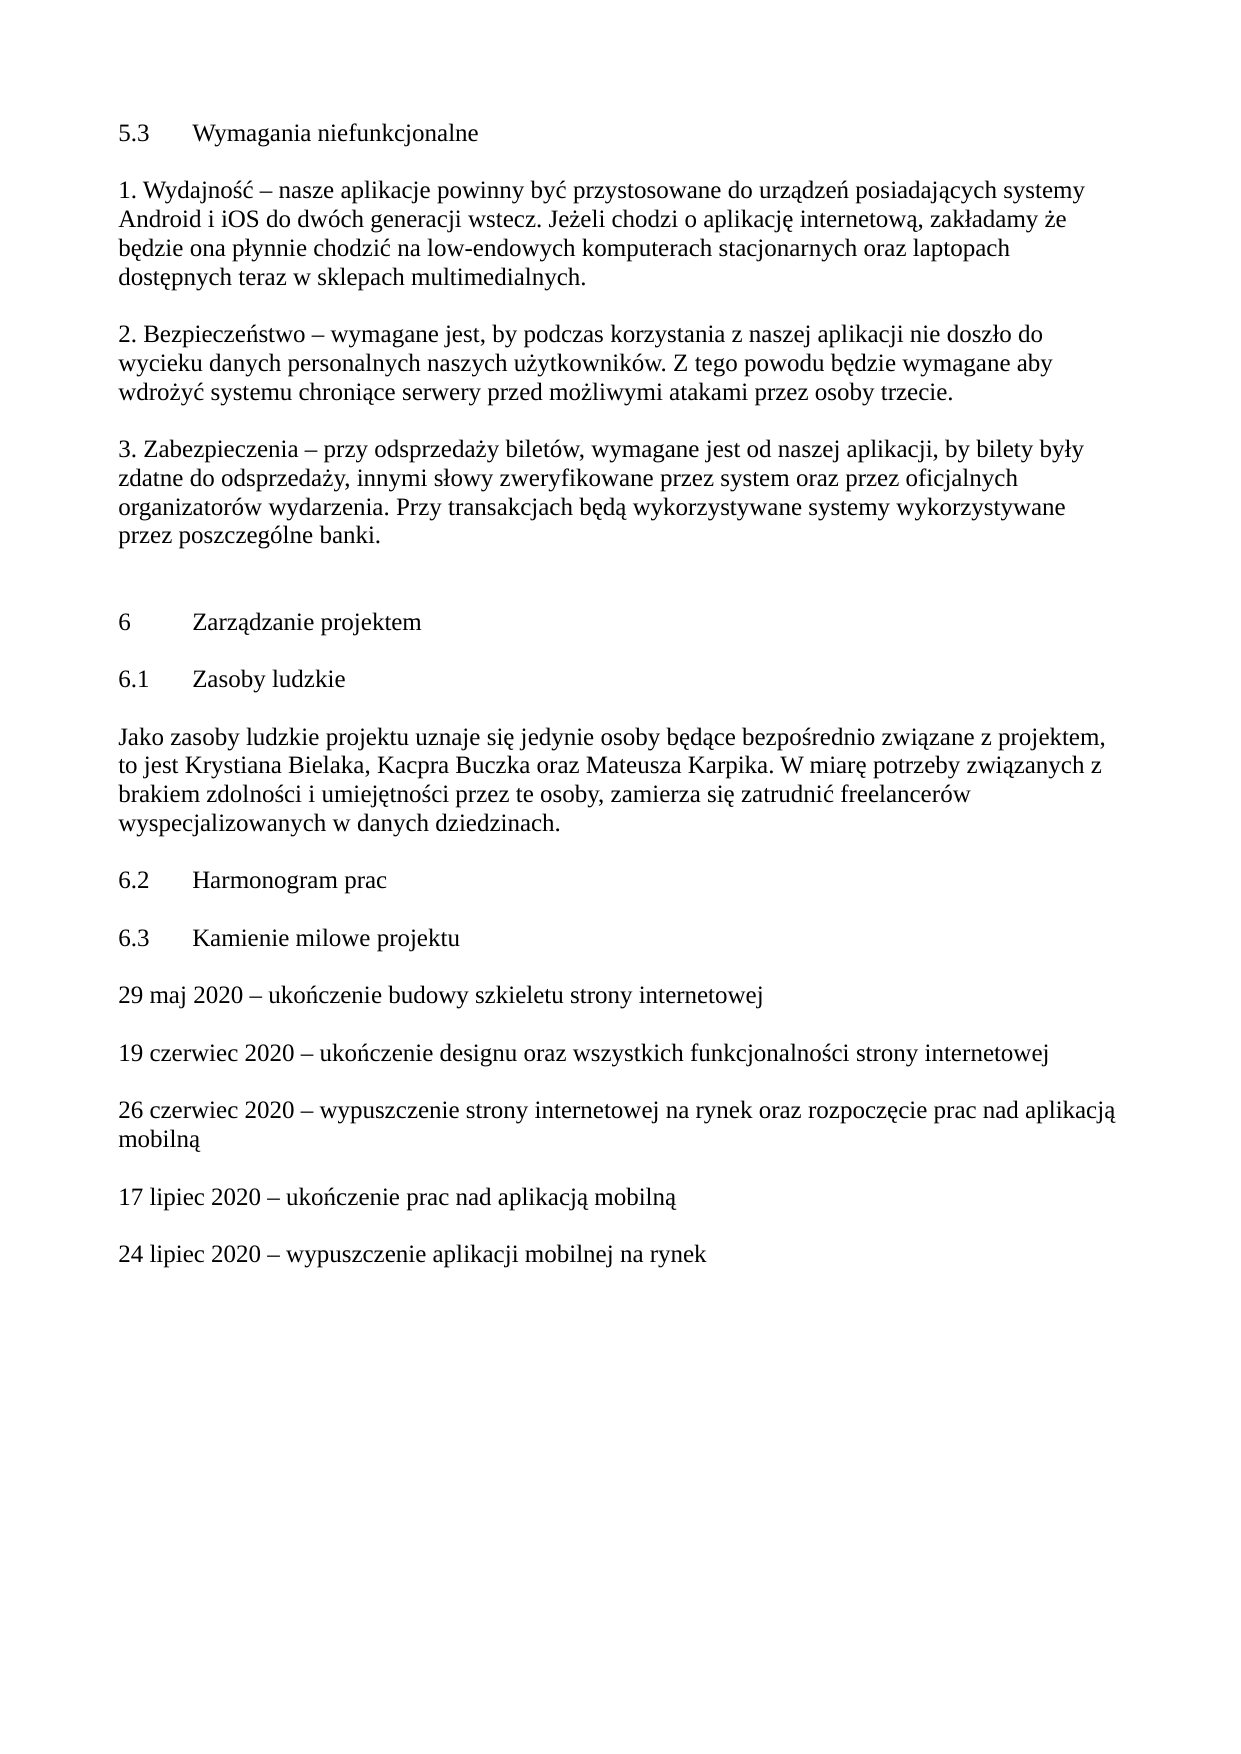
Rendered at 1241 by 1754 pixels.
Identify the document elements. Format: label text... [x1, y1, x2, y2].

text 29 maj 2020 – ukończenie budowy szkieletu strony internetowej [118, 981, 1122, 1009]
text 6.2 Harmonogram prac [118, 866, 1122, 894]
text 3. Zabezpieczenia – przy odsprzedaży biletów, wymagane jest od naszej aplikacji, by bilety były zdatne do odsprzedaży, innymi słowy zweryfikowane przez system oraz przez oficjalnych organizatorów wydarzenia. Przy transakcjach będą wykorzystywane systemy wykorzystywane przez poszczególne banki. [118, 434, 1122, 549]
text 19 czerwiec 2020 – ukończenie designu oraz wszystkich funkcjonalności strony internetowej [118, 1038, 1122, 1067]
text 2. Bezpieczeństwo – wymagane jest, by podczas korzystania z naszej aplikacji nie doszło do wycieku danych personalnych naszych użytkowników. Z tego powodu będzie wymagane aby wdrożyć systemu chroniące serwery przed możliwymi atakami przez osoby trzecie. [118, 319, 1122, 406]
text 6.3 Kamienie milowe projektu [118, 923, 1122, 952]
text 1. Wydajność – nasze aplikacje powinny być przystosowane do urządzeń posiadających systemy Android i iOS do dwóch generacji wstecz. Jeżeli chodzi o aplikację internetową, zakładamy że będzie ona płynnie chodzić na low-endowych komputerach stacjonarnych oraz laptopach dostępnych teraz w sklepach multimedialnych. [118, 176, 1122, 291]
text 6 Zarządzanie projektem [118, 607, 1122, 636]
text Jako zasoby ludzkie projektu uznaje się jedynie osoby będące bezpośrednio związane z projektem, to jest Krystiana Bielaka, Kacpra Buczka oraz Mateusza Karpika. W miarę potrzeby związanych z brakiem zdolności i umiejętności przez te osoby, zamierza się zatrudnić freelancerów wyspecjalizowanych w danych dziedzinach. [118, 722, 1122, 837]
text 24 lipiec 2020 – wypuszczenie aplikacji mobilnej na rynek [118, 1239, 1122, 1268]
text 6.1 Zasoby ludzkie [118, 664, 1122, 693]
text 17 lipiec 2020 – ukończenie prac nad aplikacją mobilną [118, 1182, 1122, 1211]
text 26 czerwiec 2020 – wypuszczenie strony internetowej na rynek oraz rozpoczęcie prac nad aplikacją mobilną [118, 1096, 1122, 1153]
text 5.3 Wymagania niefunkcjonalne [118, 118, 1122, 147]
